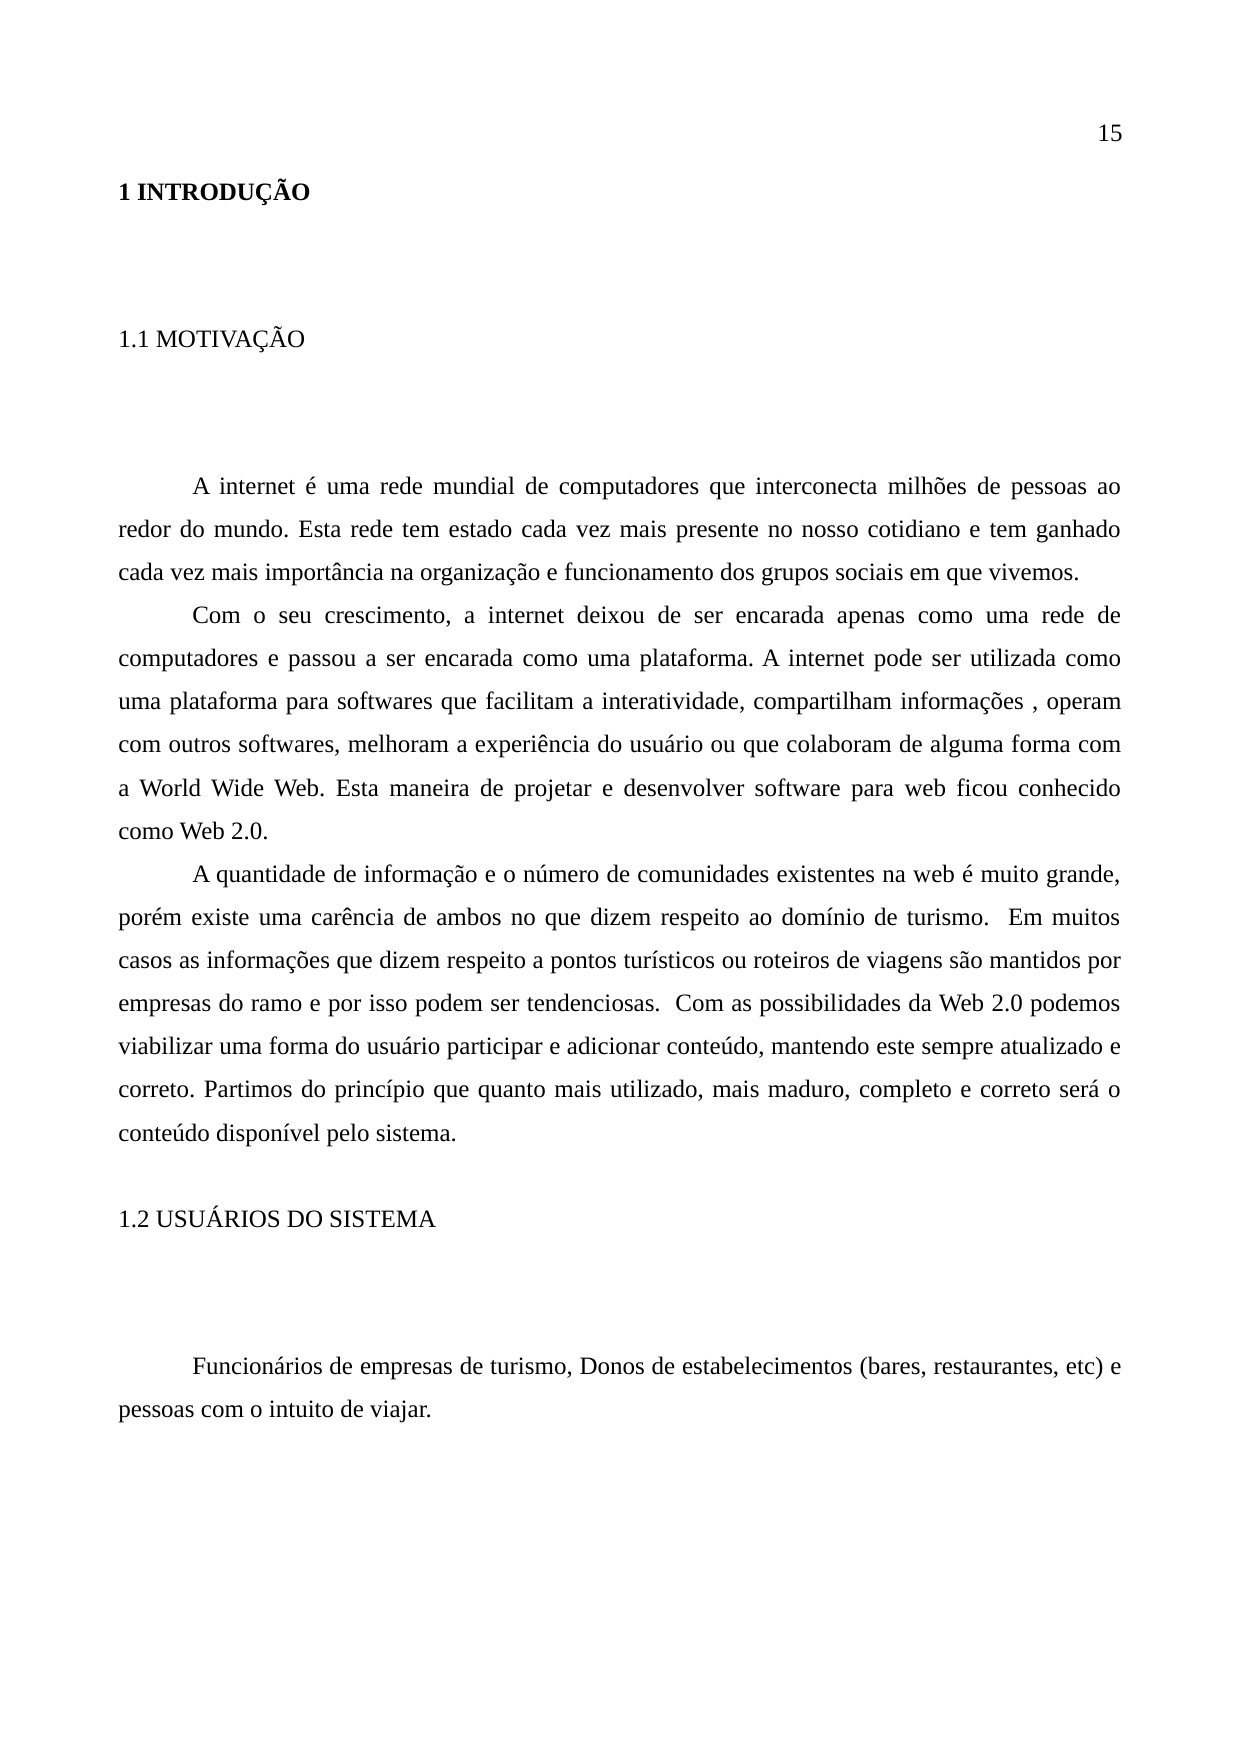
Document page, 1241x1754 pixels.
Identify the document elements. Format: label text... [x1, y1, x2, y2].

subtitle USUÁRIOS DO SISTEMA [118, 1204, 1122, 1233]
text Com o seu crescimento, a internet deixou de ser encarada apenas como uma rede de computadores e passou a ser encarada como uma plataforma. A internet pode ser utilizada como uma plataforma para softwares que facilitam a interatividade, compartilham informações , operam com outros softwares, melhoram a experiência do usuário ou que colaboram de alguma forma com a World Wide Web. Esta maneira de projetar e desenvolver software para web ficou conhecido como Web 2.0. [118, 600, 1122, 844]
text A internet é uma rede mundial de computadores que interconecta milhões de pessoas ao redor do mundo. Esta rede tem estado cada vez mais presente no nosso cotidiano e tem ganhado cada vez mais importância na organização e funcionamento dos grupos sociais em que vivemos. [118, 471, 1122, 586]
subtitle MOTIVAÇÃO [118, 324, 1122, 353]
text A quantidade de informação e o número de comunidades existentes na web é muito grande, porém existe uma carência de ambos no que dizem respeito ao domínio de turismo. Em muitos casos as informações que dizem respeito a pontos turísticos ou roteiros de viagens são mantidos por empresas do ramo e por isso podem ser tendenciosas. Com as possibilidades da Web 2.0 podemos viabilizar uma forma do usuário participar e adicionar conteúdo, mantendo este sempre atualizado e correto. Partimos do princípio que quanto mais utilizado, mais maduro, completo e correto será o conteúdo disponível pelo sistema. [118, 859, 1122, 1146]
subtitle INTRODUÇÃO [118, 177, 945, 206]
text Funcionários de empresas de turismo, Donos de estabelecimentos (bares, restaurantes, etc) e pessoas com o intuito de viajar. [118, 1351, 1122, 1423]
